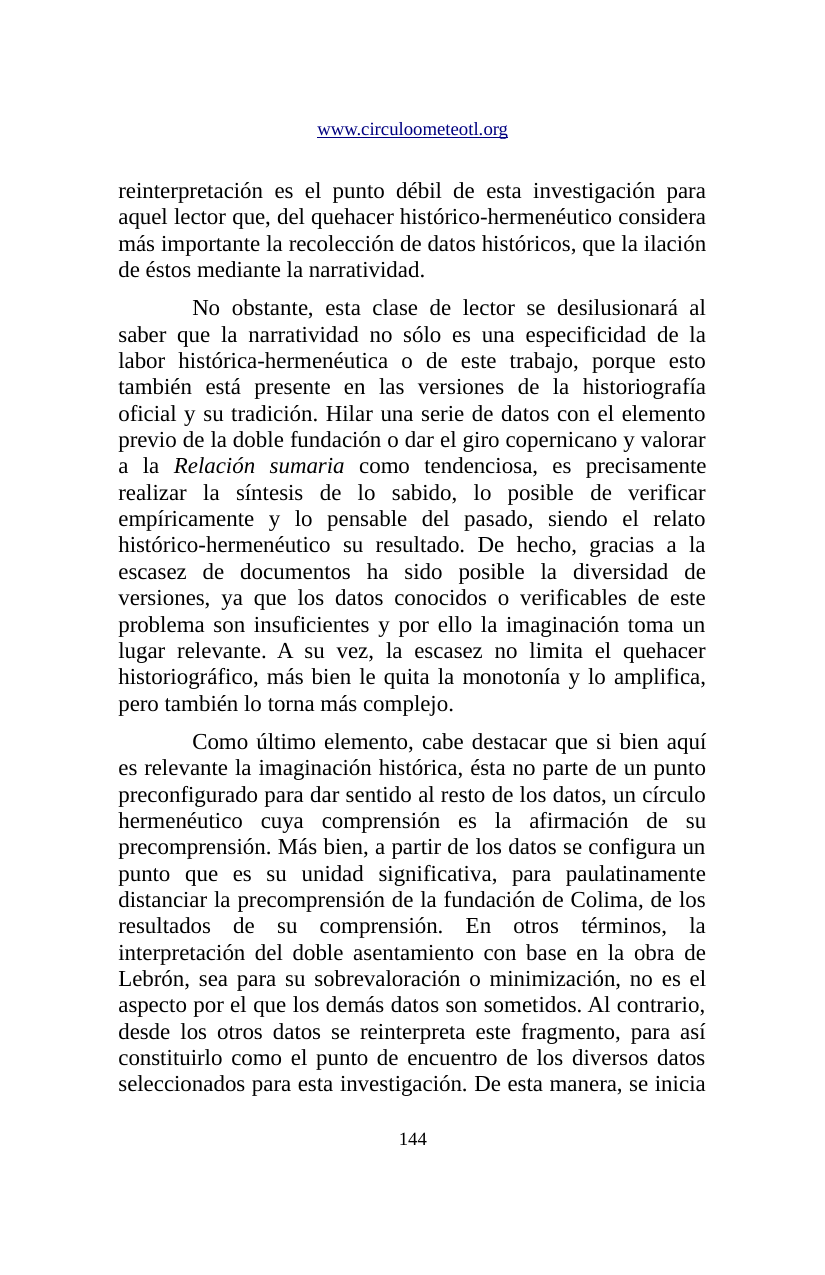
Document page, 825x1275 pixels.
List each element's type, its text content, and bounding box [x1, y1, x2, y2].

text reinterpretación es el punto débil de esta investigación para aquel lector que, del quehacer histórico-hermenéutico considera más importante la recolección de datos históricos, que la ilación de éstos mediante la narratividad. [118, 177, 707, 282]
text Como último elemento, cabe destacar que si bien aquí es relevante la imaginación histórica, ésta no parte de un punto preconfigurado para dar sentido al resto de los datos, un círculo hermenéutico cuya comprensión es la afirmación de su precomprensión. Más bien, a partir de los datos se configura un punto que es su unidad significativa, para paulatinamente distanciar la precomprensión de la fundación de Colima, de los resultados de su comprensión. En otros términos, la interpretación del doble asentamiento con base en la obra de Lebrón, sea para su sobrevaloración o minimización, no es el aspecto por el que los demás datos son sometidos. Al contrario, desde los otros datos se reinterpreta este fragmento, para así constituirlo como el punto de encuentro de los diversos datos seleccionados para esta investigación. De esta manera, se inicia [118, 728, 707, 1097]
text No obstante, esta clase de lector se desilusionará al saber que la narratividad no sólo es una especificidad de la labor histórica-hermenéutica o de este trabajo, porque esto también está presente en las versiones de la historiografía oficial y su tradición. Hilar una serie de datos con el elemento previo de la doble fundación o dar el giro copernicano y valorar a la Relación sumaria como tendenciosa, es precisamente realizar la síntesis de lo sabido, lo posible de verificar empíricamente y lo pensable del pasado, siendo el relato histórico-hermenéutico su resultado. De hecho, gracias a la escasez de documentos ha sido posible la diversidad de versiones, ya que los datos conocidos o verificables de este problema son insuficientes y por ello la imaginación toma un lugar relevante. A su vez, la escasez no limita el quehacer historiográfico, más bien le quita la monotonía y lo amplifica, pero también lo torna más complejo. [118, 294, 707, 716]
